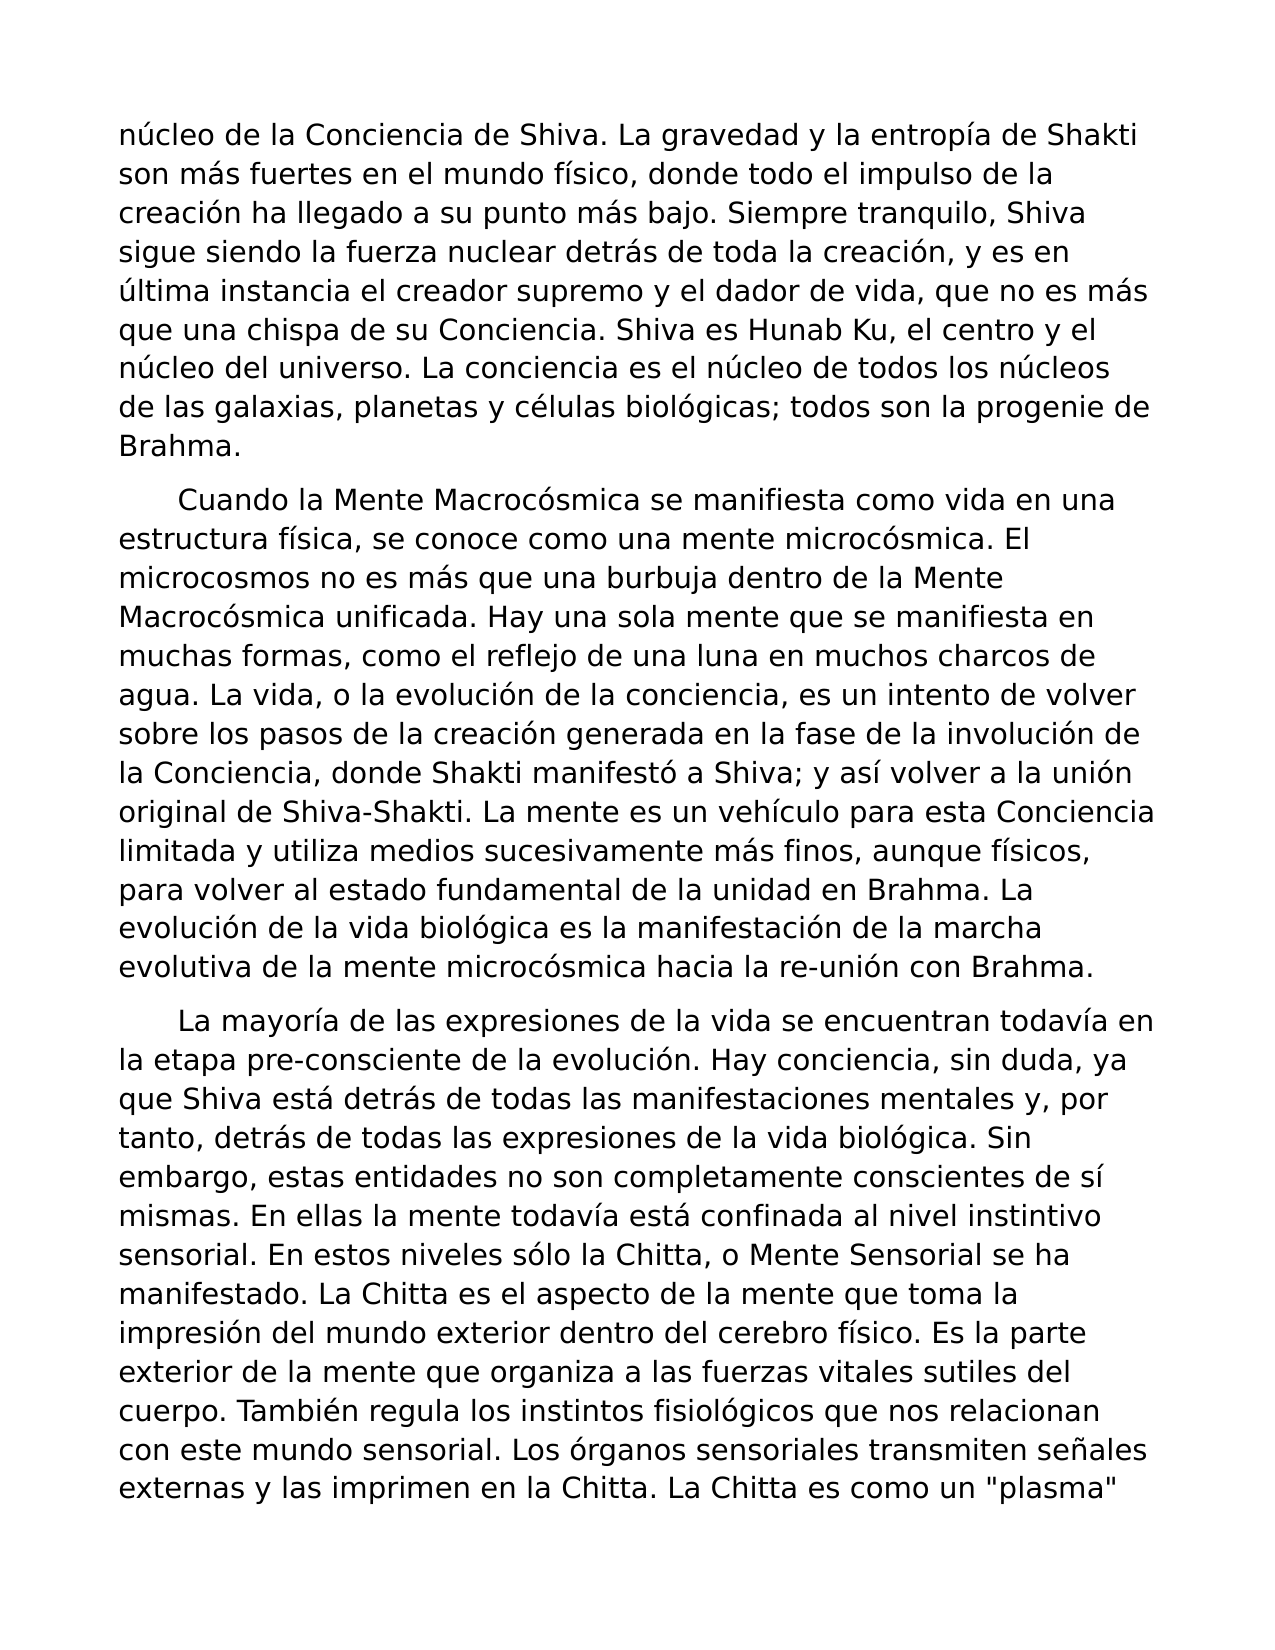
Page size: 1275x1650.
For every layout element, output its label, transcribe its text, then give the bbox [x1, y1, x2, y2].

text La mayoría de las expresiones de la vida se encuentran todavía en la etapa pre-consciente de la evolución. Hay conciencia, sin duda, ya que Shiva está detrás de todas las manifestaciones mentales y, por tanto, detrás de todas las expresiones de la vida biológica. Sin embargo, estas entidades no son completamente conscientes de sí mismas. En ellas la mente todavía está confinada al nivel instintivo sensorial. En estos niveles sólo la Chitta, o Mente Sensorial se ha manifestado. La Chitta es el aspecto de la mente que toma la impresión del mundo exterior dentro del cerebro físico. Es la parte exterior de la mente que organiza a las fuerzas vitales sutiles del cuerpo. También regula los instintos fisiológicos que nos relacionan con este mundo sensorial. Los órganos sensoriales transmiten señales externas y las imprimen en la Chitta. La Chitta es como un "plasma" [118, 1004, 1157, 1506]
text Cuando la Mente Macrocósmica se manifiesta como vida en una estructura física, se conoce como una mente microcósmica. El microcosmos no es más que una burbuja dentro de la Mente Macrocósmica unificada. Hay una sola mente que se manifiesta en muchas formas, como el reflejo de una luna en muchos charcos de agua. La vida, o la evolución de la conciencia, es un intento de volver sobre los pasos de la creación generada en la fase de la involución de la Conciencia, donde Shakti manifestó a Shiva; y así volver a la unión original de Shiva-Shakti. La mente es un vehículo para esta Conciencia limitada y utiliza medios sucesivamente más finos, aunque físicos, para volver al estado fundamental de la unidad en Brahma. La evolución de la vida biológica es la manifestación de la marcha evolutiva de la mente microcósmica hacia la re-unión con Brahma. [118, 483, 1157, 985]
text núcleo de la Conciencia de Shiva. La gravedad y la entropía de Shakti son más fuertes en el mundo físico, donde todo el impulso de la creación ha llegado a su punto más bajo. Siempre tranquilo, Shiva sigue siendo la fuerza nuclear detrás de toda la creación, y es en última instancia el creador supremo y el dador de vida, que no es más que una chispa de su Conciencia. Shiva es Hunab Ku, el centro y el núcleo del universo. La conciencia es el núcleo de todos los núcleos de las galaxias, planetas y células biológicas; todos son la progenie de Brahma. [118, 118, 1157, 464]
